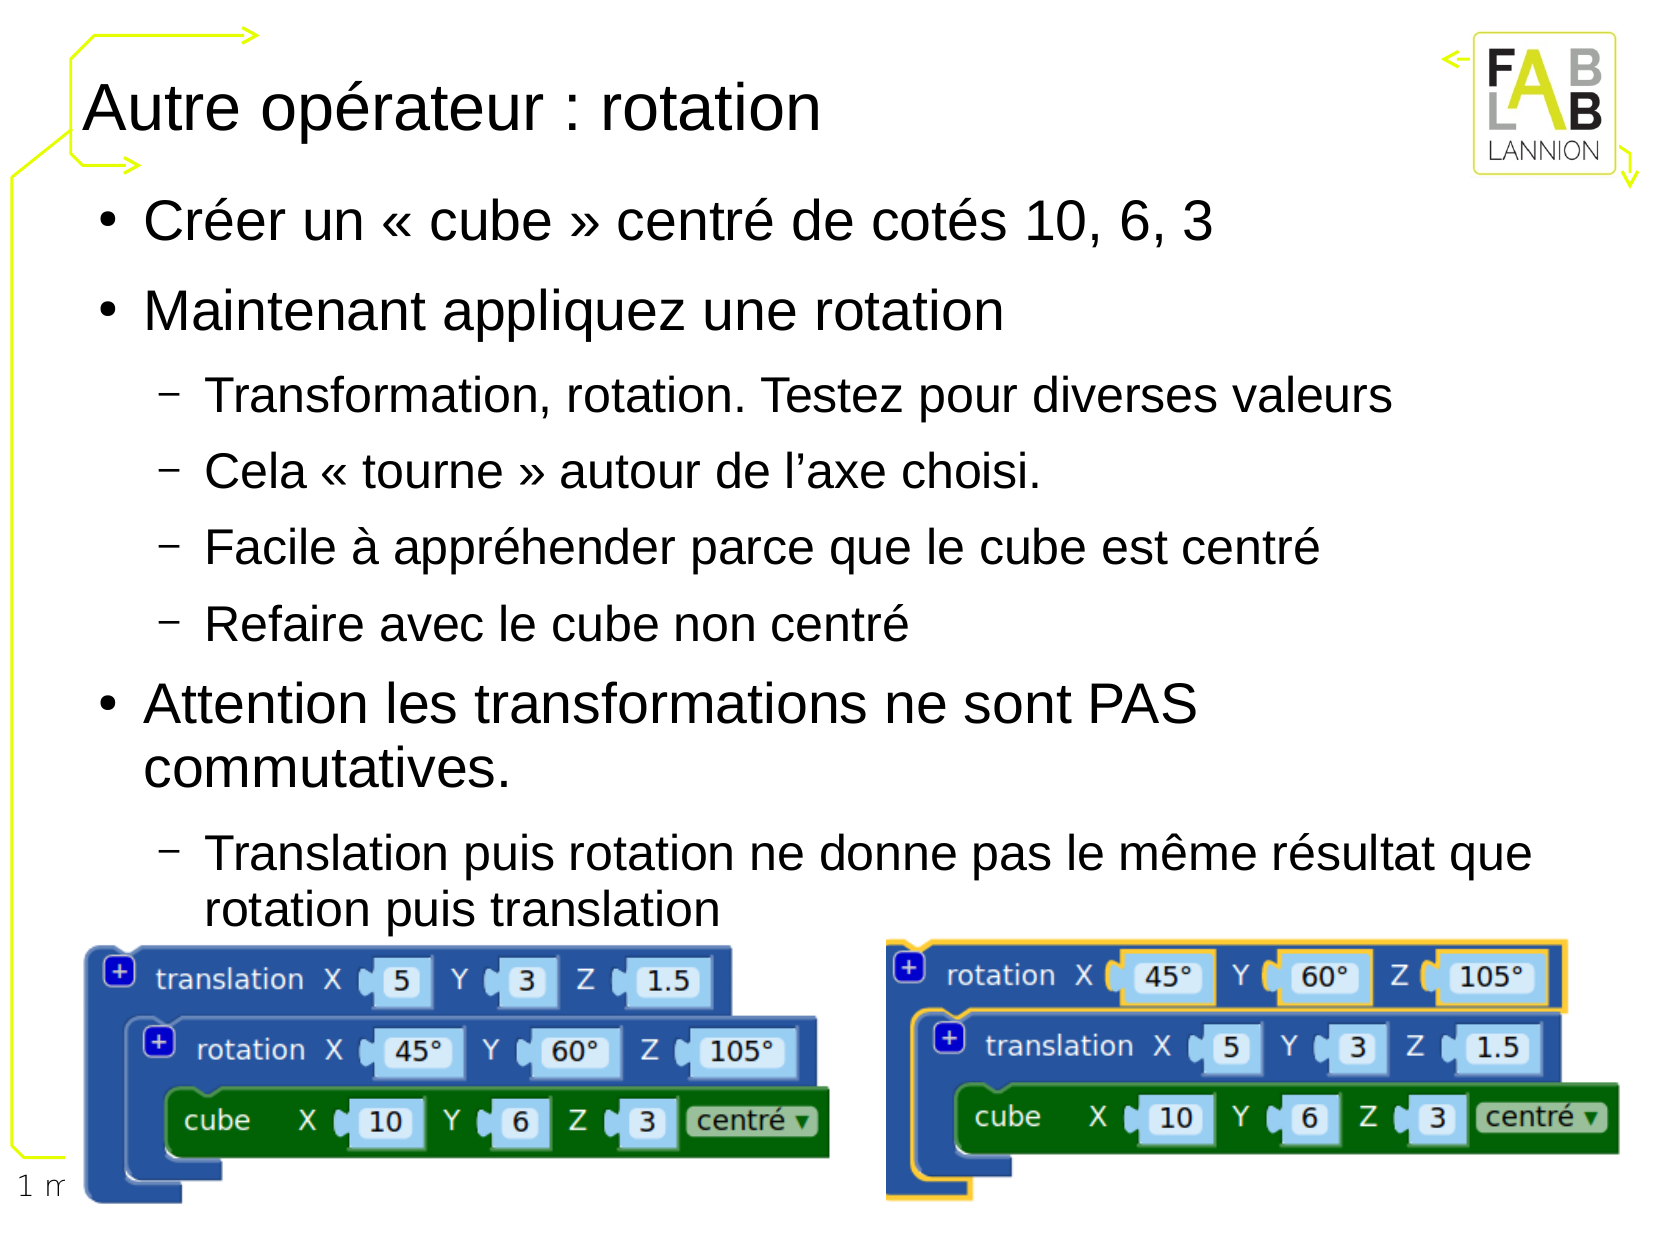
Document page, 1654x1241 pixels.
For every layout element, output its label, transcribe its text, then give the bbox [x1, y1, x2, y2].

picture [1470, 29, 1619, 178]
list Créer un « cube » centré de cotés 10, 6, 3 Maintenant appliquez une rotation Transformation, rotation. Testez pour diverses valeurs Cela « tourne » autour de l’axe choisi. Facile à appréhender parce que le cube est centré Refaire avec le cube non centré Attention les transformations ne sont PAS commutatives. Translation puis rotation ne donne pas le même résultat que rotation puis translation [82, 188, 1571, 945]
title Autre opérateur : rotation [82, 49, 1441, 166]
picture [65, 910, 1654, 1241]
